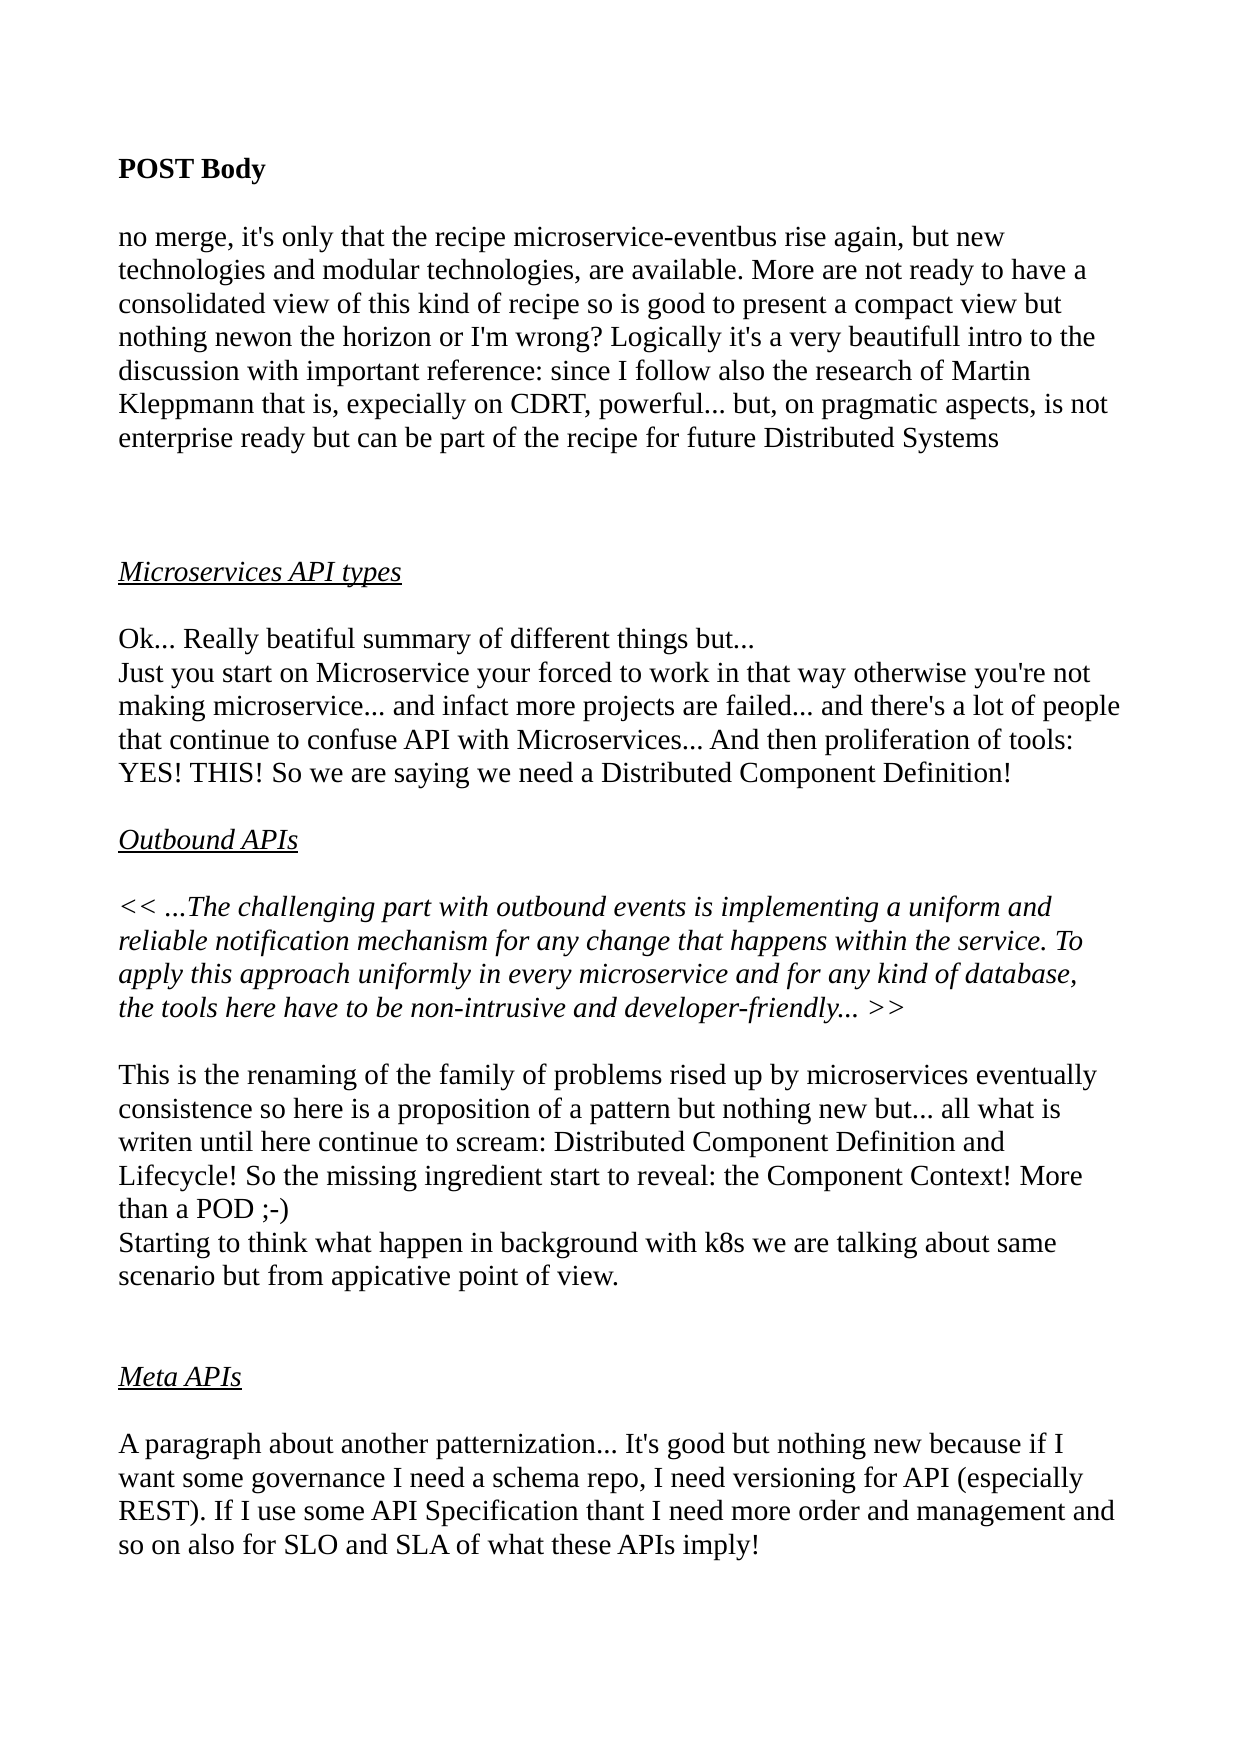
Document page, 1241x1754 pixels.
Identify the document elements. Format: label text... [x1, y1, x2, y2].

text POST Body [118, 152, 1122, 185]
text Starting to think what happen in background with k8s we are talking about same scenario but from appicative point of view. [118, 1225, 1122, 1292]
text Just you start on Microservice your forced to work in that way otherwise you're not making microservice... and infact more projects are failed... and there's a lot of people that continue to confuse API with Microservices... And then proliferation of tools: YES! THIS! So we are saying we need a Distributed Component Definition! [118, 655, 1122, 789]
text This is the renaming of the family of problems rised up by microservices eventually consistence so here is a proposition of a pattern but nothing new but... all what is writen until here continue to scream: Distributed Component Definition and Lifecycle! So the missing ingredient start to reveal: the Component Context! More than a POD ;-) [118, 1057, 1122, 1225]
text << ...The challenging part with outbound events is implementing a uniform and reliable notification mechanism for any change that happens within the service. To apply this approach uniformly in every microservice and for any kind of database, the tools here have to be non-intrusive and developer-friendly... >> [118, 889, 1122, 1024]
text Outbound APIs [118, 822, 1122, 856]
text no merge, it's only that the recipe microservice-eventbus rise again, but new technologies and modular technologies, are available. More are not ready to have a consolidated view of this kind of recipe so is good to present a compact view but nothing newon the horizon or I'm wrong? Logically it's a very beautifull intro to the discussion with important reference: since I follow also the research of Martin Kleppmann that is, expecially on CDRT, powerful... but, on pragmatic aspects, is not enterprise ready but can be part of the recipe for future Distributed Systems [118, 219, 1122, 453]
text Ok... Really beatiful summary of different things but... [118, 621, 1122, 655]
text A paragraph about another patternization... It's good but nothing new because if I want some governance I need a schema repo, I need versioning for API (especially REST). If I use some API Specification thant I need more order and management and so on also for SLO and SLA of what these APIs imply! [118, 1426, 1122, 1560]
text Meta APIs [118, 1359, 1122, 1393]
text Microservices API types [118, 554, 1122, 588]
